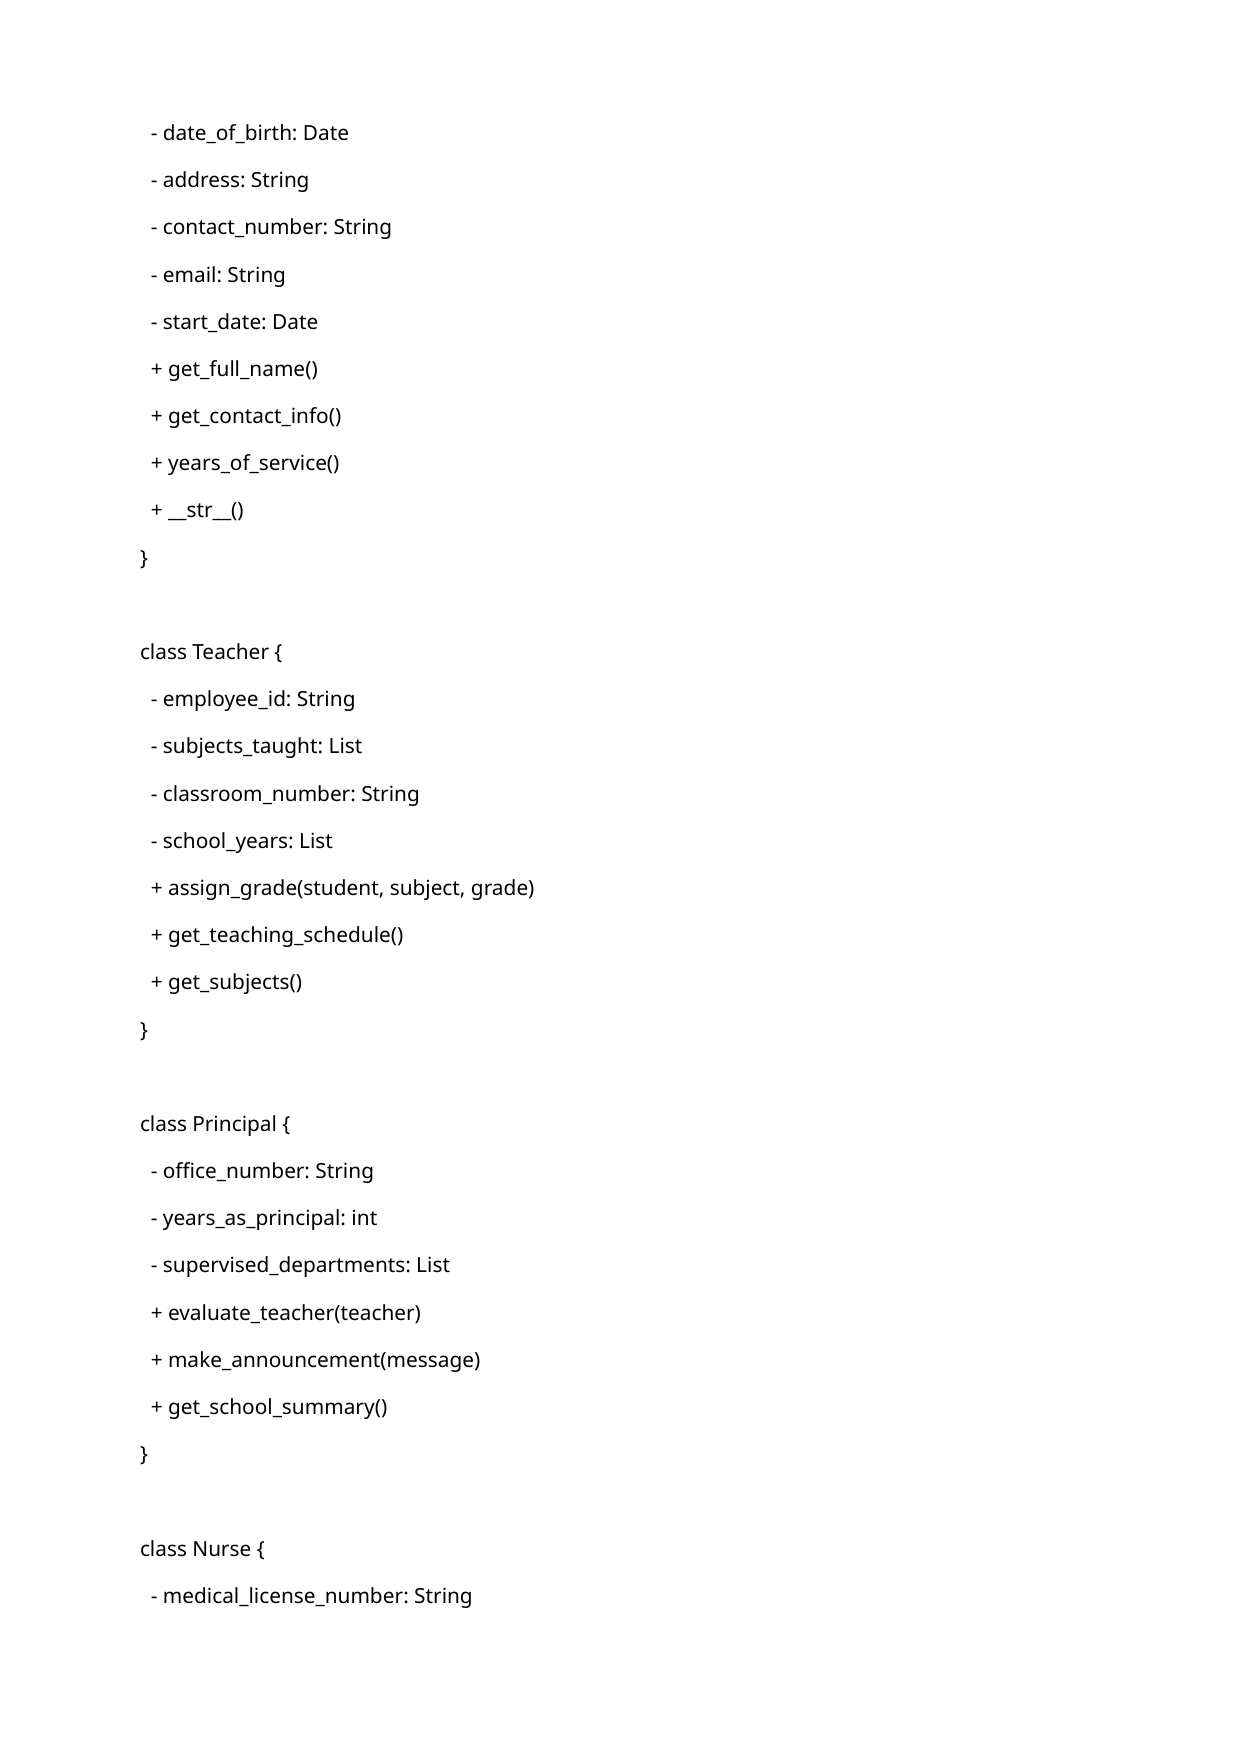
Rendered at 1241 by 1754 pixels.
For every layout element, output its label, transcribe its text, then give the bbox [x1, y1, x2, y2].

text + assign_grade(student, subject, grade) [118, 873, 1122, 902]
text + get_teaching_schedule() [118, 920, 1122, 949]
text - years_as_principal: int [118, 1203, 1122, 1232]
text } [118, 1015, 1122, 1043]
text class Principal { [118, 1109, 1122, 1137]
text + get_full_name() [118, 354, 1122, 382]
text - employee_id: String [118, 684, 1122, 713]
text class Teacher { [118, 637, 1122, 666]
text + __str__() [118, 496, 1122, 524]
text - address: String [118, 165, 1122, 194]
text + evaluate_teacher(teacher) [118, 1298, 1122, 1326]
text - email: String [118, 260, 1122, 288]
text } [118, 543, 1122, 571]
text + get_school_summary() [118, 1392, 1122, 1421]
text - supervised_departments: List [118, 1251, 1122, 1279]
text - office_number: String [118, 1156, 1122, 1185]
text } [118, 1439, 1122, 1468]
text + get_contact_info() [118, 401, 1122, 430]
text - classroom_number: String [118, 779, 1122, 807]
text + get_subjects() [118, 967, 1122, 996]
text + make_announcement(message) [118, 1345, 1122, 1373]
text class Nurse { [118, 1534, 1122, 1562]
text - start_date: Date [118, 307, 1122, 335]
text - subjects_taught: List [118, 732, 1122, 760]
text - medical_license_number: String [118, 1581, 1122, 1609]
text - school_years: List [118, 826, 1122, 854]
text + years_of_service() [118, 448, 1122, 477]
text - contact_number: String [118, 212, 1122, 241]
text - date_of_birth: Date [118, 118, 1122, 147]
